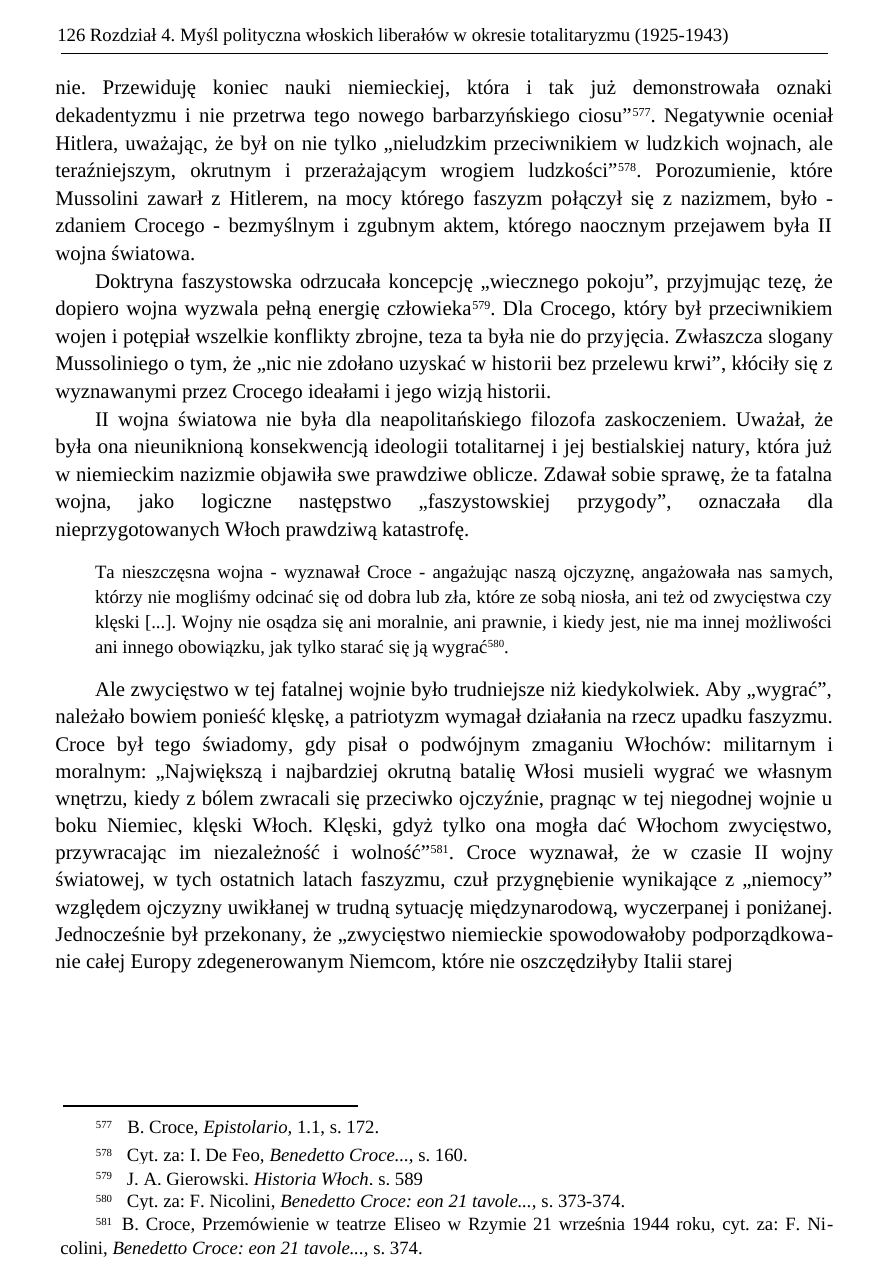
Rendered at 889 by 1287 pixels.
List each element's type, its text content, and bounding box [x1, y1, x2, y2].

text 581 B. Croce, Przemówienie w teatrze Eliseo w Rzymie 21 września 1944 roku, cyt. za: F. Ni­colini, Benedetto Croce: eon 21 tavole..., s. 374. [60, 1213, 833, 1258]
text 126 Rozdział 4. Myśl polityczna włoskich liberałów w okresie totalitaryzmu (1925-1943) [57, 24, 776, 46]
text 578 Cyt. za: I. De Feo, Benedetto Croce..., s. 160. [60, 1144, 833, 1163]
text Ta nieszczęsna wojna - wyznawał Croce - angażując naszą ojczyznę, angażowała nas sa­mych, którzy nie mogliśmy odcinać się od dobra lub zła, które ze sobą niosła, ani też od zwycięstwa czy klęski [...]. Wojny nie osądza się ani moralnie, ani prawnie, i kiedy jest, nie ma innej możliwości ani innego obowiązku, jak tylko starać się ją wygrać580. [95, 561, 833, 657]
text Doktryna faszystowska odrzucała koncepcję „wiecznego pokoju”, przyjmując tezę, że dopiero wojna wyzwala pełną energię człowieka579. Dla Crocego, który był przeciwnikiem wojen i potępiał wszelkie konflikty zbrojne, teza ta była nie do przy­jęcia. Zwłaszcza slogany Mussoliniego o tym, że „nic nie zdołano uzyskać w histo­rii bez przelewu krwi”, kłóciły się z wyznawanymi przez Crocego ideałami i jego wizją historii. [55, 268, 833, 403]
text 580 Cyt. za: F. Nicolini, Benedetto Croce: eon 21 tavole..., s. 373-374. [60, 1190, 833, 1210]
text 579 J. A. Gierowski, Historia Włoch, s. 589 [60, 1167, 833, 1185]
text 577 B. Croce, Epistolario, 1.1, s. 172. [60, 1116, 833, 1137]
text nie. Przewiduję koniec nauki niemieckiej, która i tak już demonstrowała oznaki dekadentyzmu i nie przetrwa tego nowego barbarzyńskiego ciosu”577. Negatywnie oceniał Hitlera, uważając, że był on nie tylko „nieludzkim przeciwnikiem w ludz­kich wojnach, ale teraźniejszym, okrutnym i przerażającym wrogiem ludzkości”578. Porozumienie, które Mussolini zawarł z Hitlerem, na mocy którego faszyzm po­łączył się z nazizmem, było - zdaniem Crocego - bezmyślnym i zgubnym aktem, którego naocznym przejawem była II wojna światowa. [55, 75, 833, 265]
text Ale zwycięstwo w tej fatalnej wojnie było trudniejsze niż kiedykolwiek. Aby „wygrać”, należało bowiem ponieść klęskę, a patriotyzm wymagał działania na rzecz upadku faszyzmu. Croce był tego świadomy, gdy pisał o podwójnym zma­ganiu Włochów: militarnym i moralnym: „Największą i najbardziej okrutną batalię Włosi musieli wygrać we własnym wnętrzu, kiedy z bólem zwracali się przeciwko ojczyźnie, pragnąc w tej niegodnej wojnie u boku Niemiec, klęski Włoch. Klęski, gdyż tylko ona mogła dać Włochom zwycięstwo, przywracając im niezależność i wolność”581. Croce wyznawał, że w czasie II wojny światowej, w tych ostatnich latach faszyzmu, czuł przygnębienie wynikające z „niemocy” względem ojczyzny uwikłanej w trudną sytuację międzynarodową, wyczerpanej i poniżanej. Jednocze­śnie był przekonany, że „zwycięstwo niemieckie spowodowałoby podporządkowa­nie całej Europy zdegenerowanym Niemcom, które nie oszczędziłyby Italii starej [55, 677, 833, 973]
text II wojna światowa nie była dla neapolitańskiego filozofa zaskoczeniem. Uwa­żał, że była ona nieuniknioną konsekwencją ideologii totalitarnej i jej bestialskiej natury, która już w niemieckim nazizmie objawiła swe prawdziwe oblicze. Zdawał sobie sprawę, że ta fatalna wojna, jako logiczne następstwo „faszystowskiej przygo­dy”, oznaczała dla nieprzygotowanych Włoch prawdziwą katastrofę. [55, 407, 833, 541]
